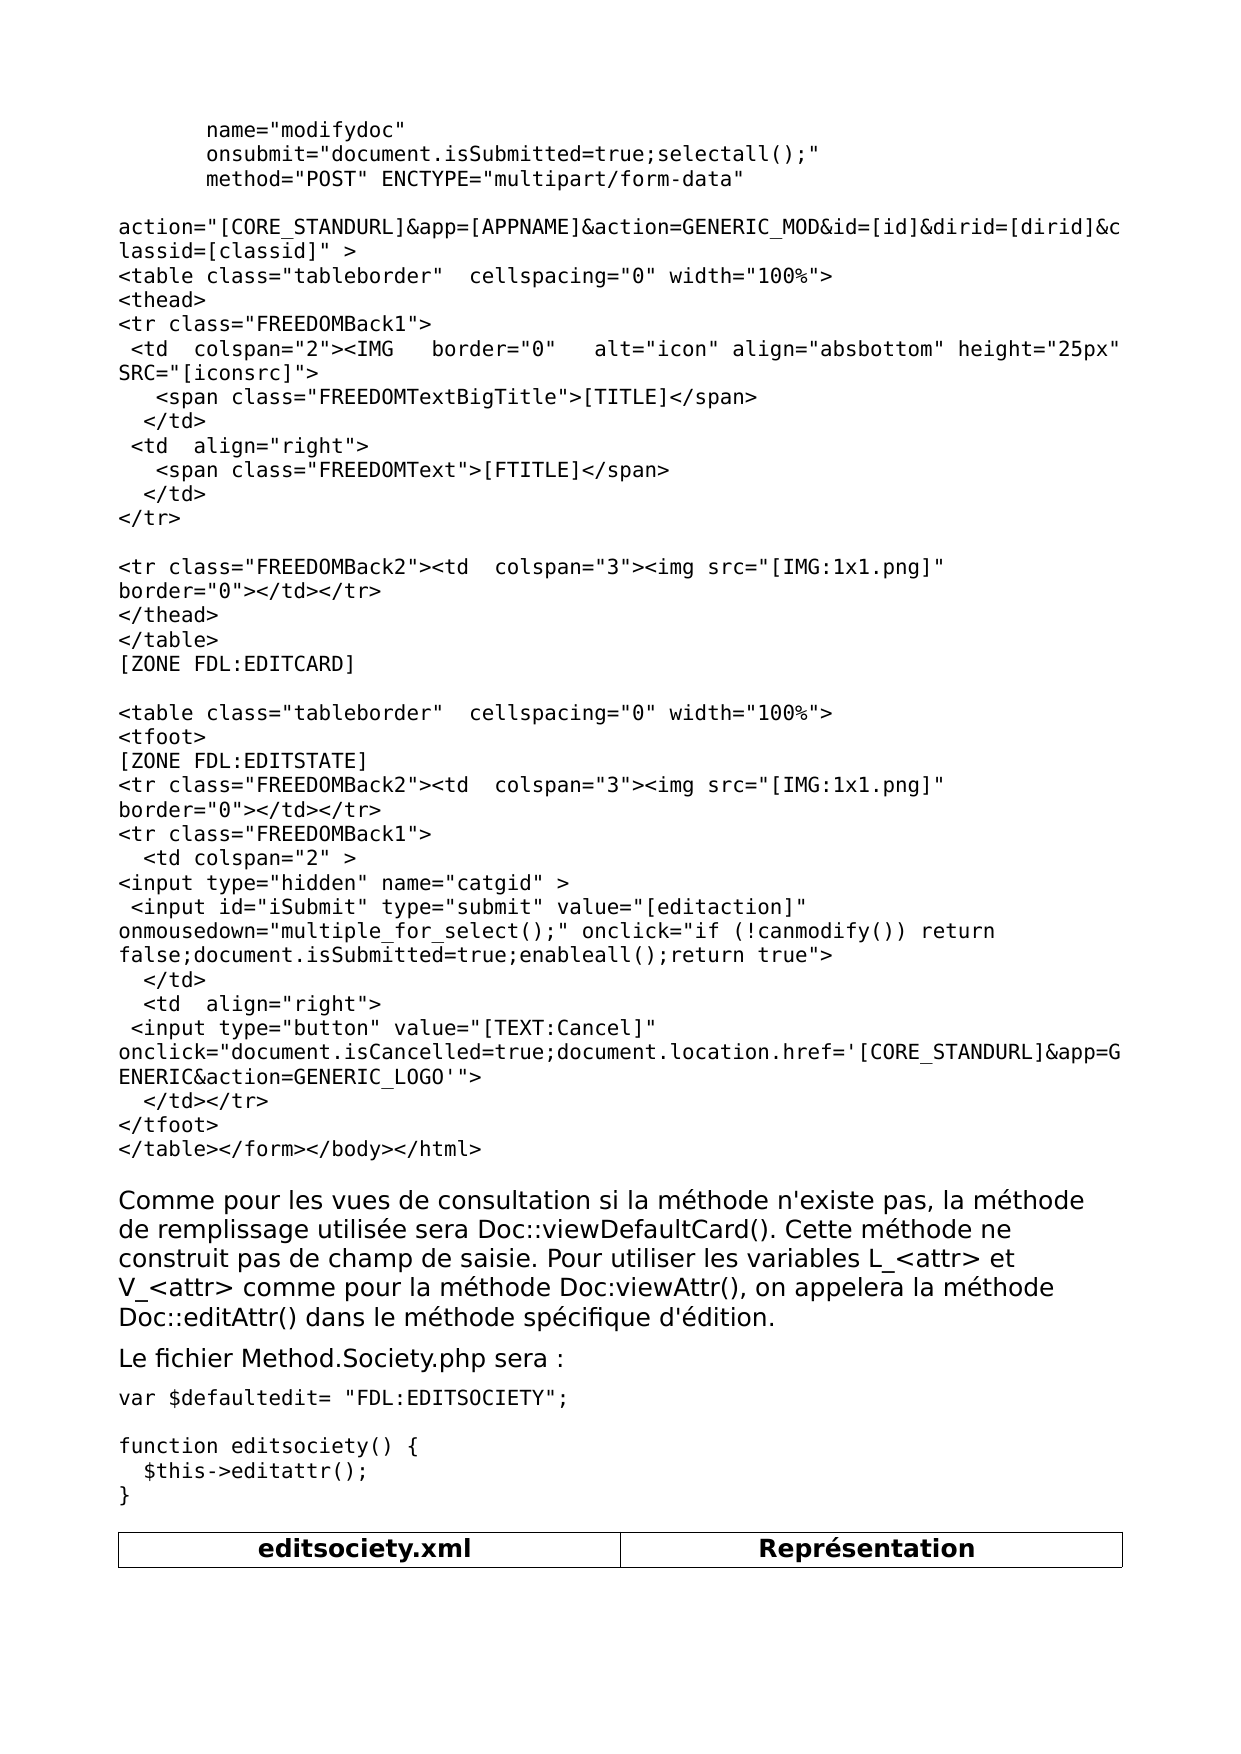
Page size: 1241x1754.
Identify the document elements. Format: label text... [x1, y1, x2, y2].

text Le fichier Method.Society.php sera : [118, 1344, 1122, 1373]
table_header editsociety.xml [119, 1533, 620, 1567]
text var $defaultedit= "FDL:EDITSOCIETY"; function editsociety() { $this->editattr(); } [118, 1386, 1122, 1532]
text Comme pour les vues de consultation si la méthode n'existe pas, la méthode de remplissage utilisée sera Doc::viewDefaultCard(). Cette méthode ne construit pas de champ de saisie. Pour utiliser les variables L_<attr> et V_<attr> comme pour la méthode Doc:viewAttr(), on appelera la méthode Doc::editAttr() dans le méthode spécifique d'édition. [118, 1186, 1122, 1332]
text name="modifydoc" onsubmit="document.isSubmitted=true;selectall();" method="POST" ENCTYPE="multipart/form-data" action="[CORE_STANDURL]&app=[APPNAME]&action=GENERIC_MOD&id=[id]&dirid=[dirid]&classid=[classid]" > <table class="tableborder" cellspacing="0" width="100%"> <thead> <tr class="FREEDOMBack1"> <td colspan="2"><IMG border="0" alt="icon" align="absbottom" height="25px" SRC="[iconsrc]"> <span class="FREEDOMTextBigTitle">[TITLE]</span> </td> <td align="right"> <span class="FREEDOMText">[FTITLE]</span> </td> </tr> <tr class="FREEDOMBack2"><td colspan="3"><img src="[IMG:1x1.png]" border="0"></td></tr> </thead> </table> [ZONE FDL:EDITCARD] <table class="tableborder" cellspacing="0" width="100%"> <tfoot> [ZONE FDL:EDITSTATE] <tr class="FREEDOMBack2"><td colspan="3"><img src="[IMG:1x1.png]" border="0"></td></tr> <tr class="FREEDOMBack1"> <td colspan="2" > <input type="hidden" name="catgid" > <input id="iSubmit" type="submit" value="[editaction]" onmousedown="multiple_for_select();" onclick="if (!canmodify()) return false;document.isSubmitted=true;enableall();return true"> </td> <td align="right"> <input type="button" value="[TEXT:Cancel]" onclick="document.isCancelled=true;document.location.href='[CORE_STANDURL]&app=GENERIC&action=GENERIC_LOGO'"> </td></tr> </tfoot> </table></form></body></html> [118, 118, 1122, 1186]
table_header Représentation [621, 1533, 1122, 1567]
